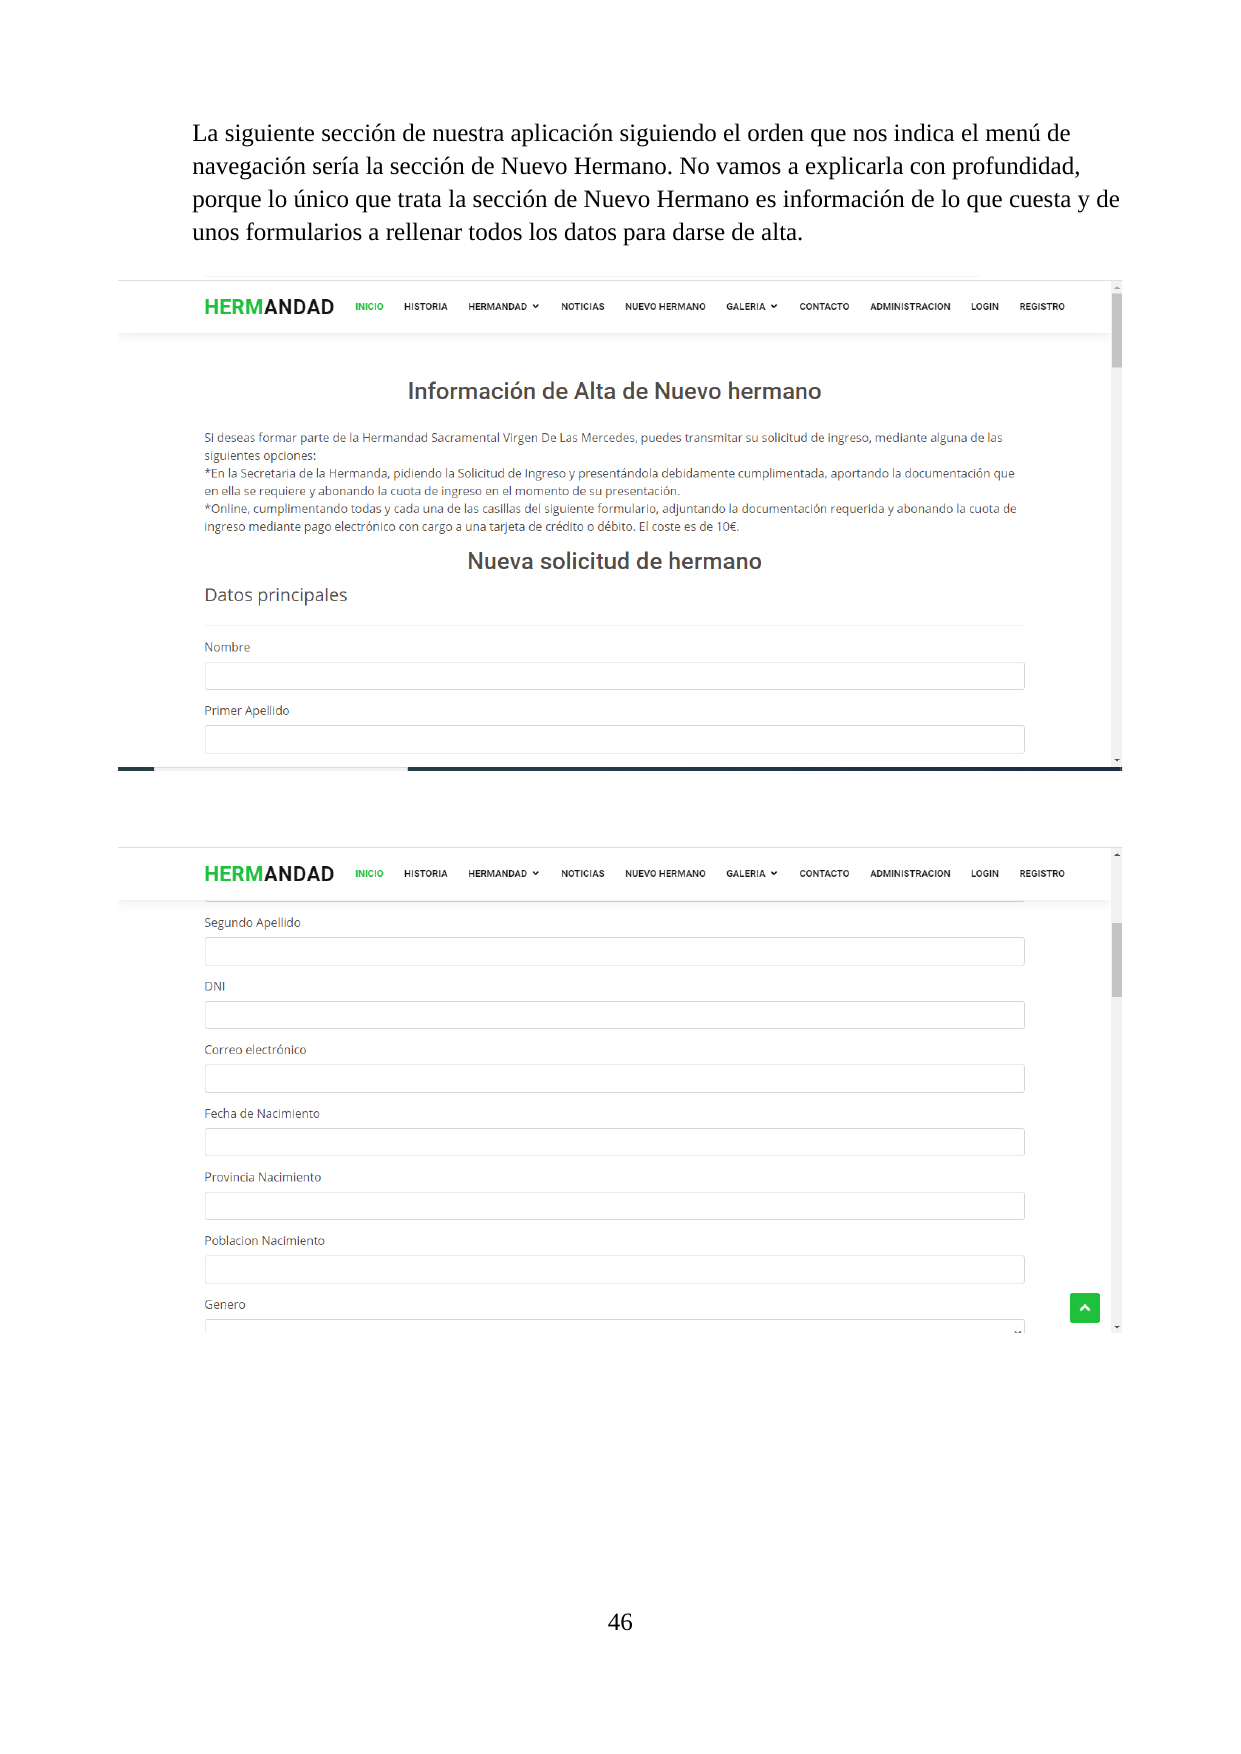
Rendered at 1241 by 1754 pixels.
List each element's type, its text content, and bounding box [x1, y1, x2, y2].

text La siguiente sección de nuestra aplicación siguiendo el orden que nos indica el menú de navegación sería la sección de Nuevo Hermano. No vamos a explicarla con profundidad, porque lo único que trata la sección de Nuevo Hermano es información de lo que cuesta y de unos formularios a rellenar todos los datos para darse de alta. [118, 118, 1122, 246]
picture [118, 276, 1123, 771]
picture [118, 845, 1123, 1333]
